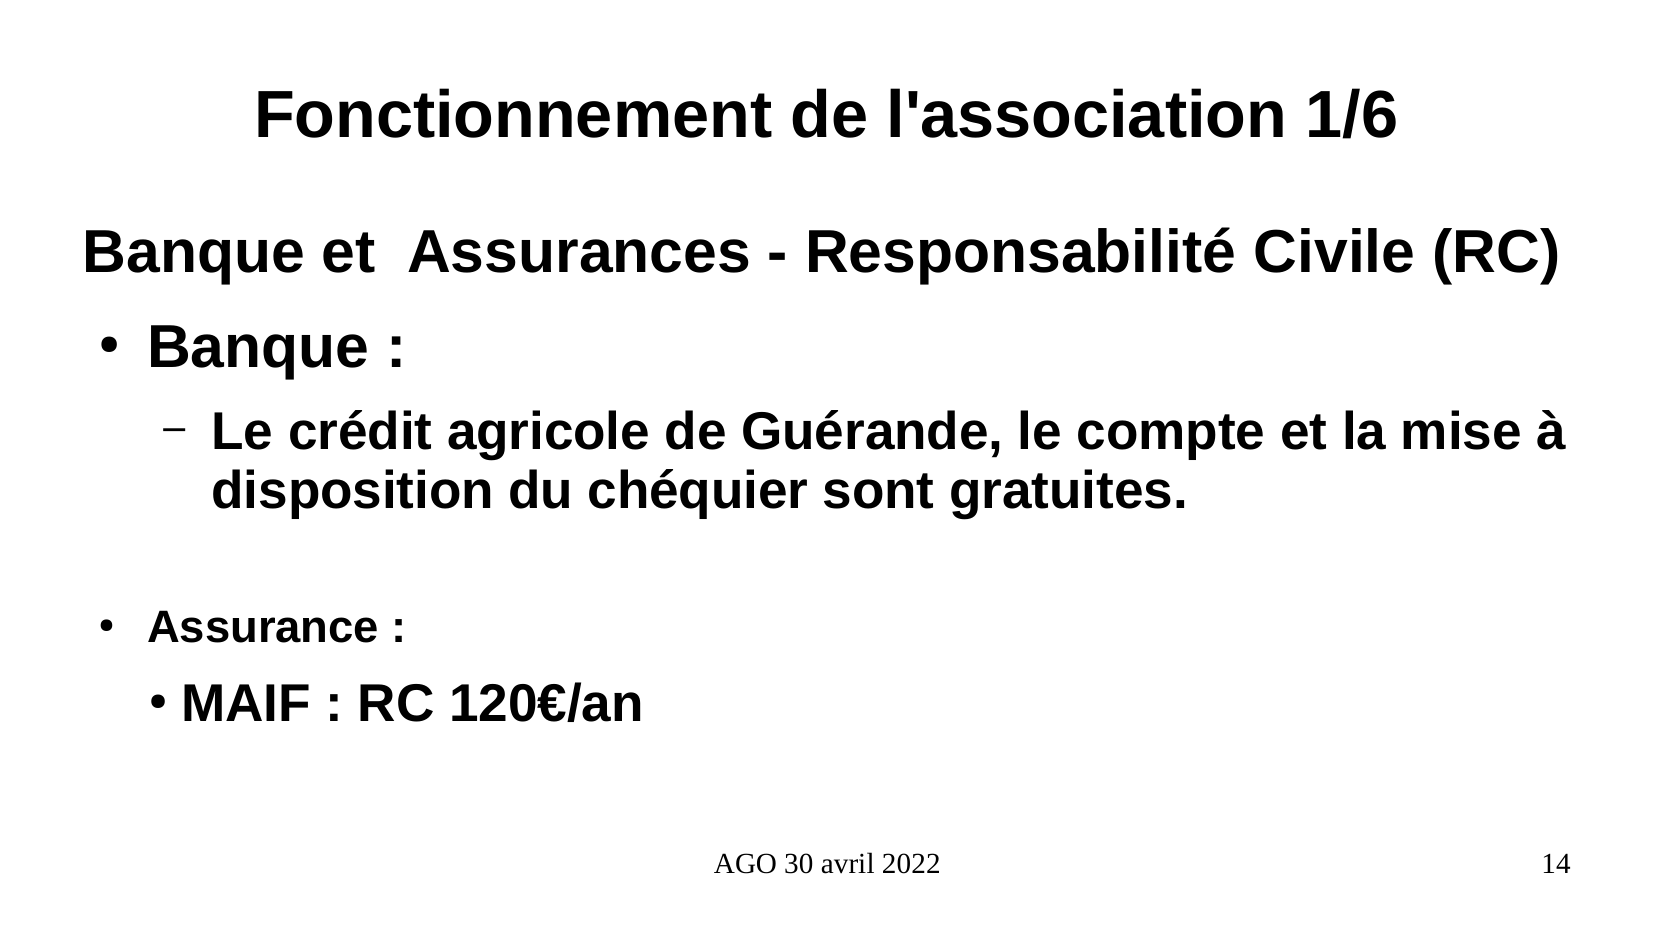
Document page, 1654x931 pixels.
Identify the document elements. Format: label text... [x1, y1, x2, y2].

title Fonctionnement de l'association 1/6 [82, 37, 1571, 193]
list Banque et Assurances - Responsabilité Civile (RC) Banque : Le crédit agricole de Guérande, le compte et la mise à disposition du chéquier sont gratuites. Assurance : MAIF : RC 120€/an [82, 217, 1571, 758]
